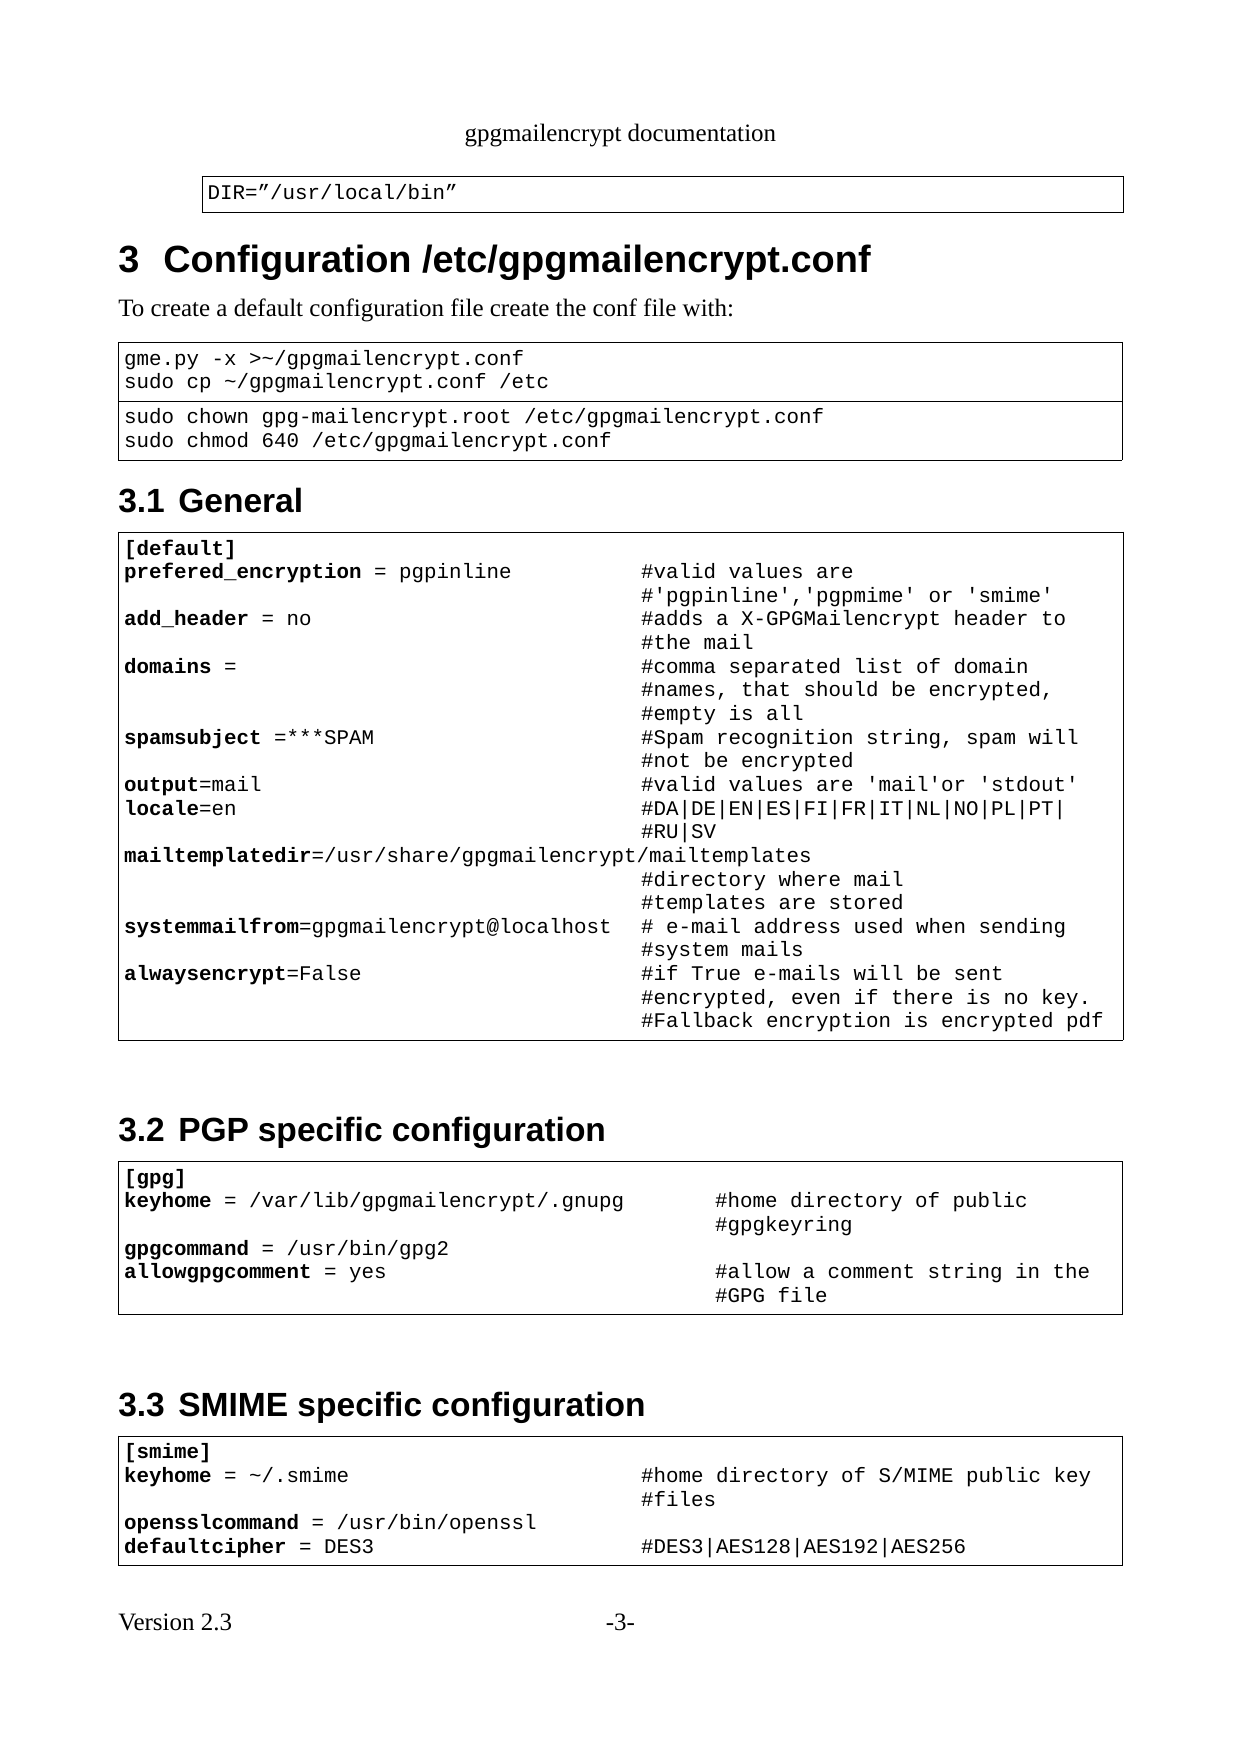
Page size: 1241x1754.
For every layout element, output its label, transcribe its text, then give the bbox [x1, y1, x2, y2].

table_header [gpg] keyhome = /var/lib/gpgmailencrypt/.gnupg #home directory of public #gpgkeyring gpgcommand = /usr/bin/gpg2 allowgpgcomment = yes #allow a comment string in the #GPG file [119, 1162, 1122, 1314]
subtitle General [118, 481, 1122, 519]
table_header gme.py -x >~/gpgmailencrypt.conf sudo cp ~/gpgmailencrypt.conf /etc [119, 343, 1122, 401]
table_cell sudo chown gpg-mailencrypt.root /etc/gpgmailencrypt.conf sudo chmod 640 /etc/gpgmailencrypt.conf [119, 402, 1122, 459]
table_header DIR=”/usr/local/bin” [203, 177, 1123, 212]
table_header [default] prefered_encryption = pgpinline #valid values are #'pgpinline','pgpmime' or 'smime' add_header = no #adds a X-GPGMailencrypt header to #the mail domains = #comma separated list of domain #names, that should be encrypted, #empty is all spamsubject =***SPAM #Spam recognition string, spam will #not be encrypted output=mail #valid values are 'mail'or 'stdout' locale=en #DA|DE|EN|ES|FI|FR|IT|NL|NO|PL|PT| #RU|SV mailtemplatedir=/usr/share/gpgmailencrypt/mailtemplates #directory where mail #templates are stored systemmailfrom=gpgmailencrypt@localhost # e-mail address used when sending #system mails alwaysencrypt=False #if True e-mails will be sent #encrypted, even if there is no key. #Fallback encryption is encrypted pdf [119, 533, 1123, 1040]
text To create a default configuration file create the conf file with: [118, 293, 1122, 322]
subtitle SMIME specific configuration [118, 1384, 1122, 1423]
table_header [smime] keyhome = ~/.smime #home directory of S/MIME public key #files opensslcommand = /usr/bin/openssl defaultcipher = DES3 #DES3|AES128|AES192|AES256 [119, 1437, 1122, 1565]
subtitle Configuration /etc/gpgmailencrypt.conf [118, 237, 1122, 280]
subtitle PGP specific configuration [118, 1110, 1122, 1148]
